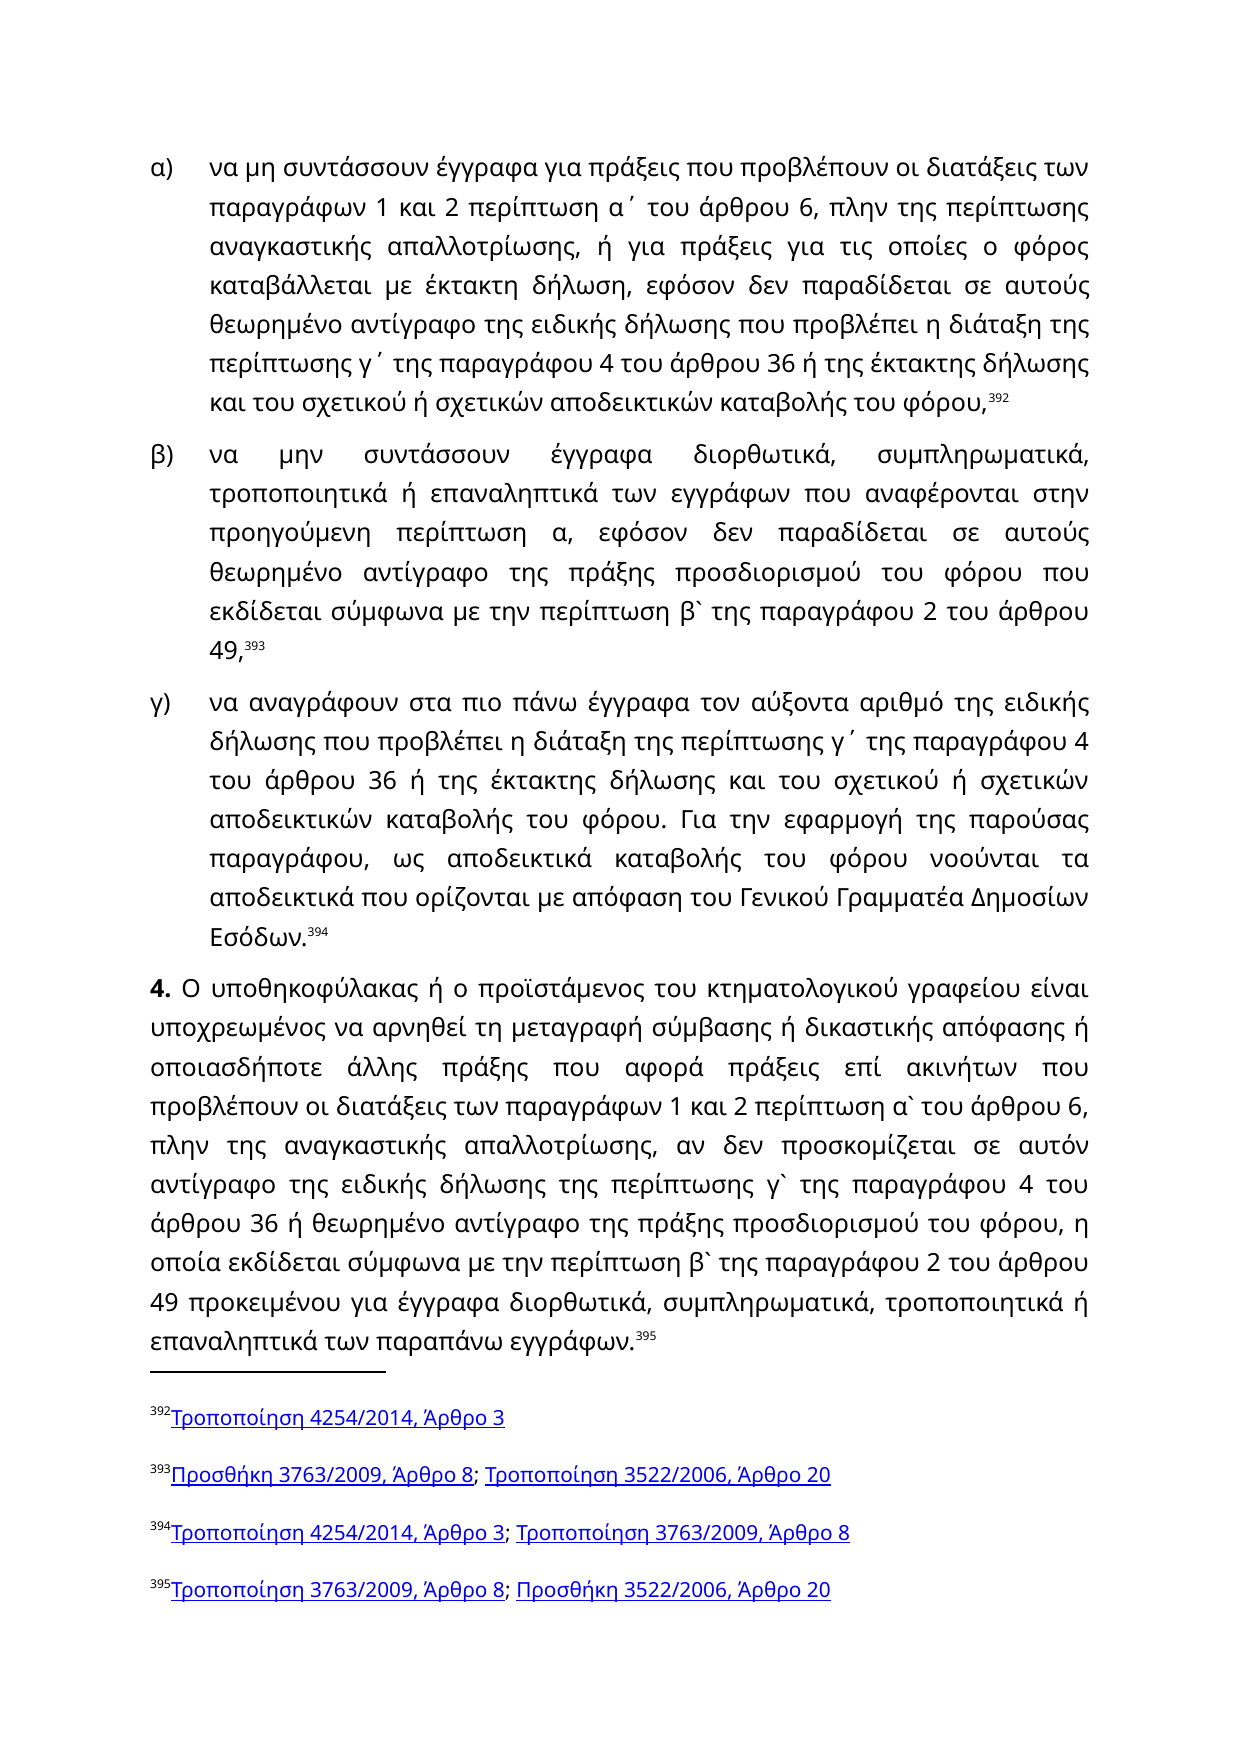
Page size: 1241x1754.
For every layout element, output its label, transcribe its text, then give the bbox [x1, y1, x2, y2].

list α) να μη συντάσσουν έγγραφα για πράξεις που προβλέπουν οι διατάξεις των παραγράφων 1 και 2 περίπτωση α΄ του άρθρου 6, πλην της περίπτωσης αναγκαστικής απαλλοτρίωσης, ή για πράξεις για τις οποίες ο φόρος καταβάλλεται με έκτακτη δήλωση, εφόσον δεν παραδίδεται σε αυτούς θεωρημένο αντίγραφο της ειδικής δήλωσης που προβλέπει η διάταξη της περίπτωσης γ΄ της παραγράφου 4 του άρθρου 36 ή της έκτακτης δήλωσης και του σχετικού ή σχετικών αποδεικτικών καταβολής του φόρου, [150, 150, 1090, 419]
text 4. Ο υποθηκοφύλακας ή ο προϊστάμενος του κτηματολογικού γραφείου είναι υποχρεωμένος να αρνηθεί τη μεταγραφή σύμβασης ή δικαστικής απόφασης ή οποιασδήποτε άλλης πράξης που αφορά πράξεις επί ακινήτων που προβλέπουν οι διατάξεις των παραγράφων 1 και 2 περίπτωση α` του άρθρου 6, πλην της αναγκαστικής απαλλοτρίωσης, αν δεν προσκομίζεται σε αυτόν αντίγραφο της ειδικής δήλωσης της περίπτωσης γ` της παραγράφου 4 του άρθρου 36 ή θεωρημένο αντίγραφο της πράξης προσδιορισμού του φόρου, η οποία εκδίδεται σύμφωνα με την περίπτωση β` της παραγράφου 2 του άρθρου 49 προκειμένου για έγγραφα διορθωτικά, συμπληρωματικά, τροποποιητικά ή επαναληπτικά των παραπάνω εγγράφων. [150, 971, 1090, 1357]
text Τροποποίηση 4254/2014, Άρθρο 3; Τροποποίηση 3763/2009, Άρθρο 8 [150, 1518, 1090, 1546]
text Τροποποίηση 3763/2009, Άρθρο 8; Προσθήκη 3522/2006, Άρθρο 20 [150, 1576, 1090, 1604]
text Τροποποίηση 4254/2014, Άρθρο 3 [150, 1403, 1090, 1431]
list γ) να αναγράφουν στα πιο πάνω έγγραφα τον αύξοντα αριθμό της ειδικής δήλωσης που προβλέπει η διάταξη της περίπτωσης γ΄ της παραγράφου 4 του άρθρου 36 ή της έκτακτης δήλωσης και του σχετικού ή σχετικών αποδεικτικών καταβολής του φόρου. Για την εφαρμογή της παρούσας παραγράφου, ως αποδεικτικά καταβολής του φόρου νοούνται τα αποδεικτικά που ορίζονται με απόφαση του Γενικού Γραμματέα Δημοσίων Εσόδων. [150, 684, 1090, 953]
text Προσθήκη 3763/2009, Άρθρο 8; Τροποποίηση 3522/2006, Άρθρο 20 [150, 1460, 1090, 1489]
list β) να μην συντάσσουν έγγραφα διορθωτικά, συμπληρωματικά, τροποποιητικά ή επαναληπτικά των εγγράφων που αναφέρονται στην προηγούμενη περίπτωση α, εφόσον δεν παραδίδεται σε αυτούς θεωρημένο αντίγραφο της πράξης προσδιορισμού του φόρου που εκδίδεται σύμφωνα με την περίπτωση β` της παραγράφου 2 του άρθρου 49, [150, 437, 1090, 667]
